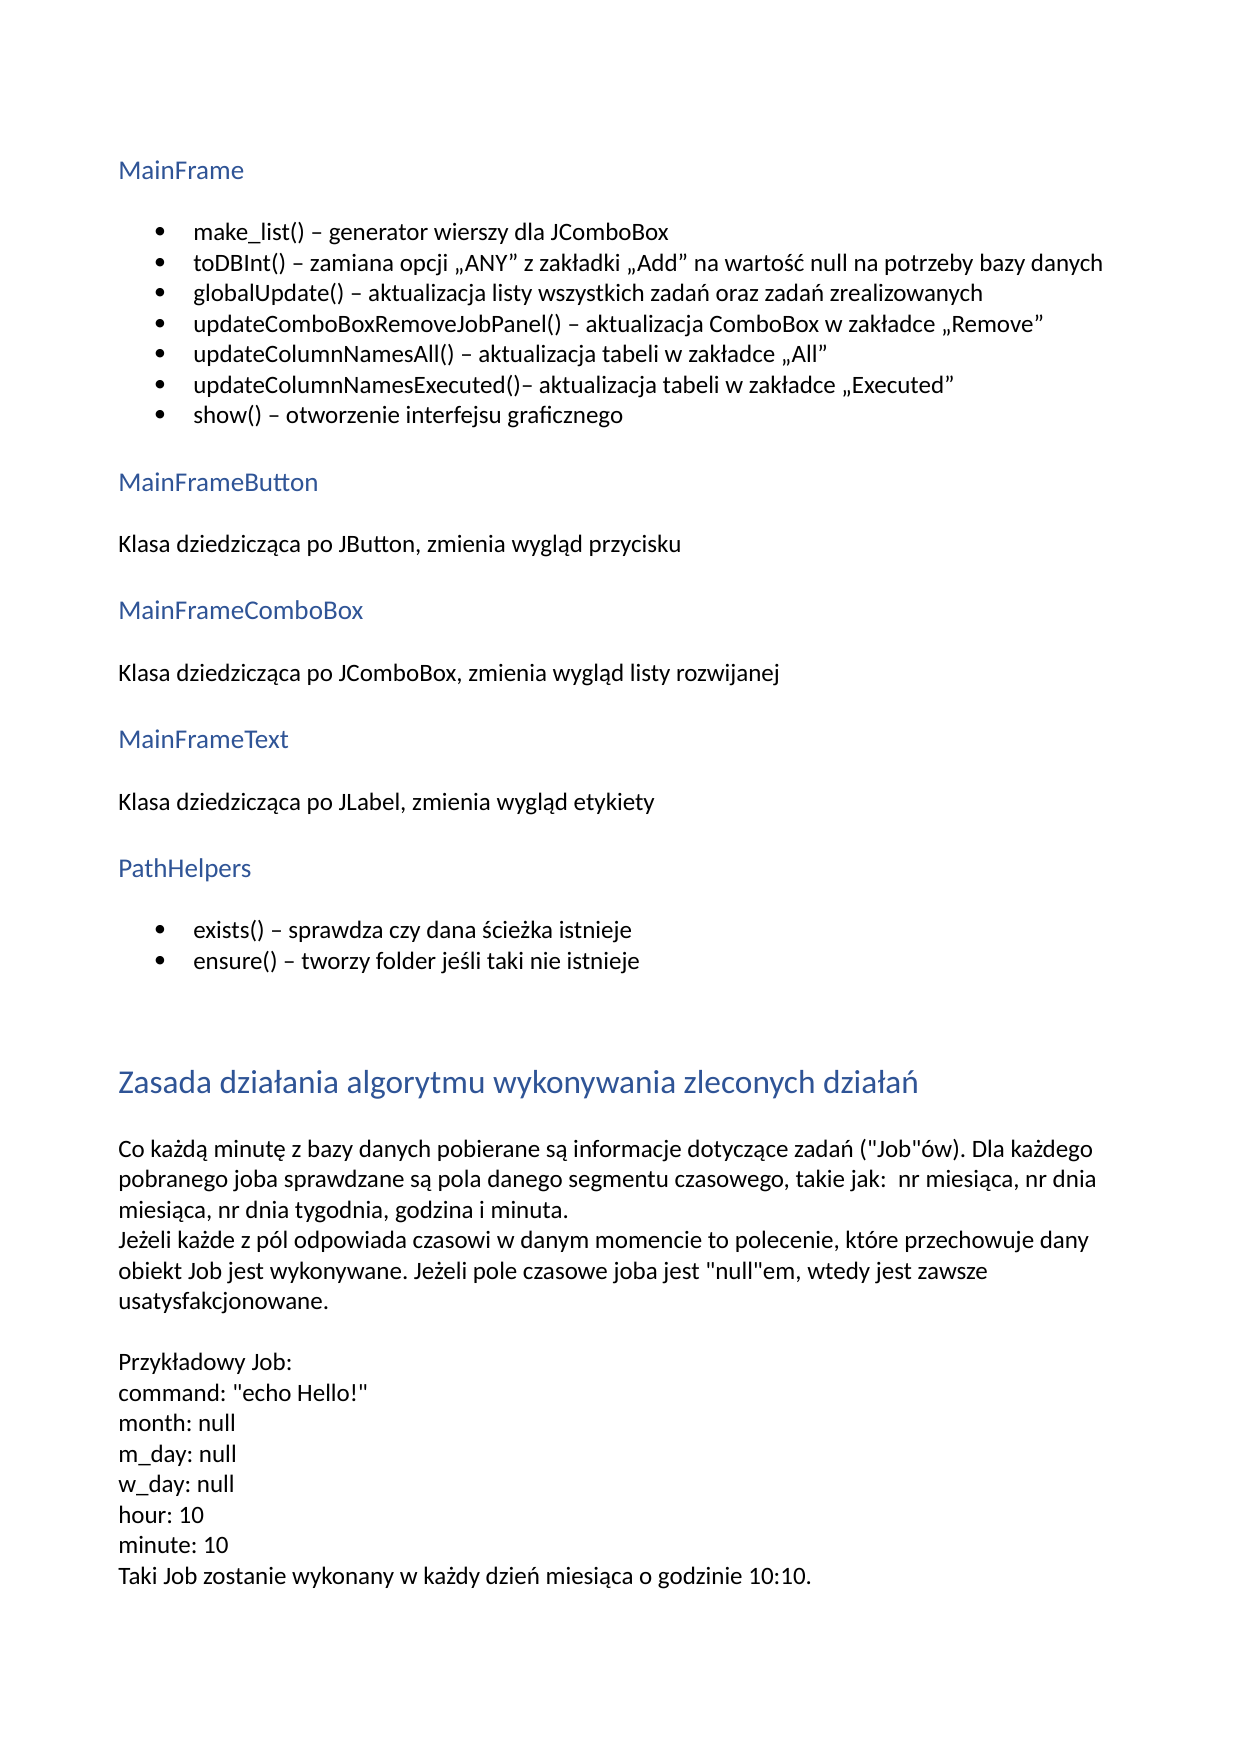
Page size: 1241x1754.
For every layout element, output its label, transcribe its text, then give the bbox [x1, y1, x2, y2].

list exists() – sprawdza czy dana ścieżka istnieje [156, 914, 1122, 945]
text minute: 10 [118, 1529, 1122, 1560]
subtitle MainFrameText [118, 722, 1122, 755]
list updateColumnNamesExecuted()– aktualizacja tabeli w zakładce „Executed” [156, 369, 1122, 399]
list updateColumnNamesAll() – aktualizacja tabeli w zakładce „All” [156, 338, 1122, 369]
text Klasa dziedzicząca po JButton, zmienia wygląd przycisku [118, 528, 1122, 559]
text month: null [118, 1407, 1122, 1438]
text Klasa dziedzicząca po JLabel, zmienia wygląd etykiety [118, 786, 1122, 816]
list globalUpdate() – aktualizacja listy wszystkich zadań oraz zadań zrealizowanych [156, 277, 1122, 308]
text command: "echo Hello!" [118, 1377, 1122, 1407]
list show() – otworzenie interfejsu graficznego [156, 399, 1122, 430]
text Taki Job zostanie wykonany w każdy dzień miesiąca o godzinie 10:10. [118, 1560, 1122, 1591]
text Co każdą minutę z bazy danych pobierane są informacje dotyczące zadań ("Job"ów). Dla każdego pobranego joba sprawdzane są pola danego segmentu czasowego, takie jak: nr miesiąca, nr dnia miesiąca, nr dnia tygodnia, godzina i minuta. [118, 1133, 1122, 1224]
list ensure() – tworzy folder jeśli taki nie istnieje [156, 945, 1122, 976]
text Jeżeli każde z pól odpowiada czasowi w danym momencie to polecenie, które przechowuje dany obiekt Job jest wykonywane. Jeżeli pole czasowe joba jest "null"em, wtedy jest zawsze usatysfakcjonowane. [118, 1224, 1122, 1316]
list make_list() – generator wierszy dla JComboBox [156, 216, 1122, 247]
subtitle Zasada działania algorytmu wykonywania zleconych działań [118, 1062, 1122, 1102]
subtitle MainFrameComboBox [118, 593, 1122, 626]
text w_day: null [118, 1468, 1122, 1499]
text Przykładowy Job: [118, 1346, 1122, 1377]
subtitle PathHelpers [118, 851, 1122, 884]
subtitle MainFrame [118, 153, 1122, 186]
subtitle MainFrameButton [118, 465, 1122, 498]
text m_day: null [118, 1438, 1122, 1468]
text hour: 10 [118, 1499, 1122, 1529]
list updateComboBoxRemoveJobPanel() – aktualizacja ComboBox w zakładce „Remove” [156, 308, 1122, 338]
text Klasa dziedzicząca po JComboBox, zmienia wygląd listy rozwijanej [118, 657, 1122, 687]
list toDBInt() – zamiana opcji „ANY” z zakładki „Add” na wartość null na potrzeby bazy danych [156, 247, 1122, 277]
